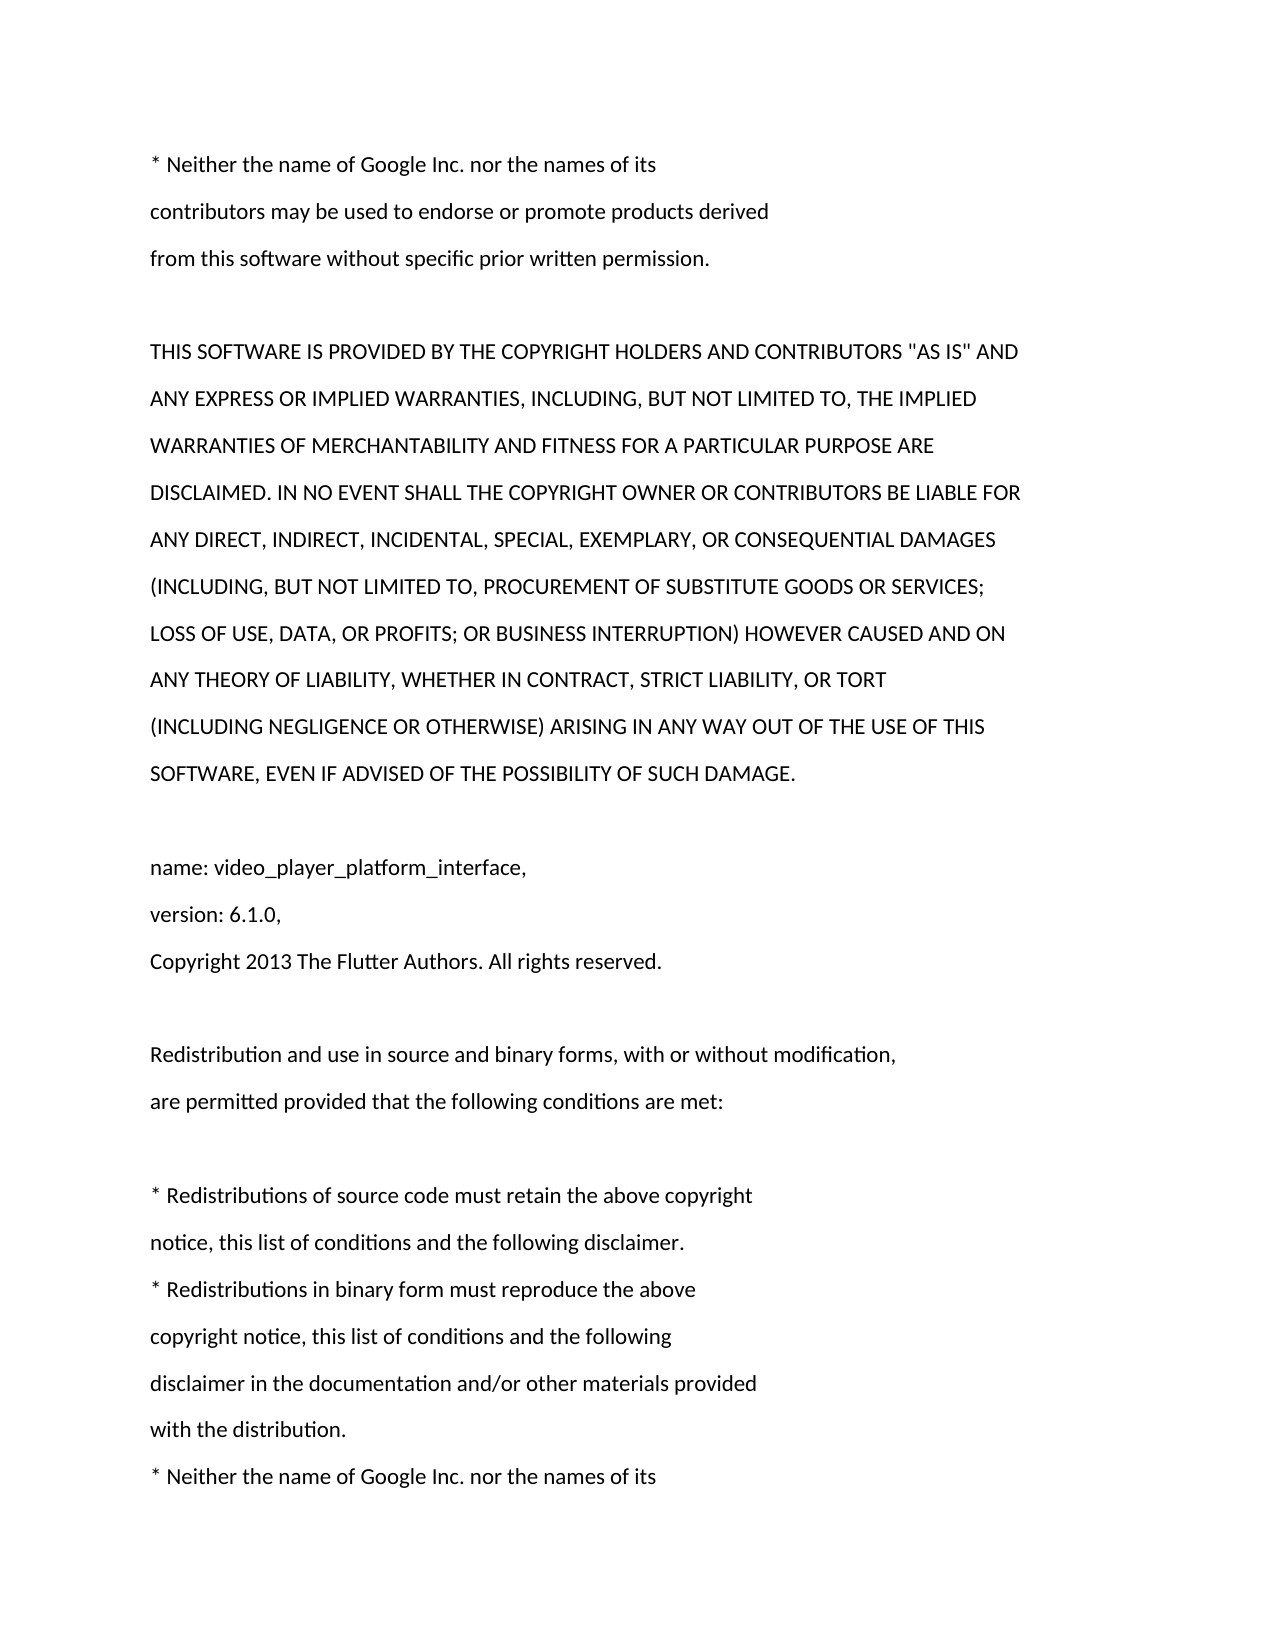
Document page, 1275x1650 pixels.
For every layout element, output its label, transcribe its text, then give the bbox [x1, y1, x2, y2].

text from this software without specific prior written permission. [150, 244, 1125, 272]
text copyright notice, this list of conditions and the following [150, 1322, 1125, 1350]
text * Redistributions of source code must retain the above copyright [150, 1181, 1125, 1209]
text notice, this list of conditions and the following disclaimer. [150, 1228, 1125, 1256]
text (INCLUDING NEGLIGENCE OR OTHERWISE) ARISING IN ANY WAY OUT OF THE USE OF THIS [150, 712, 1125, 741]
text LOSS OF USE, DATA, OR PROFITS; OR BUSINESS INTERRUPTION) HOWEVER CAUSED AND ON [150, 619, 1125, 647]
text * Neither the name of Google Inc. nor the names of its [150, 150, 1125, 178]
text DISCLAIMED. IN NO EVENT SHALL THE COPYRIGHT OWNER OR CONTRIBUTORS BE LIABLE FOR [150, 478, 1125, 506]
text ANY DIRECT, INDIRECT, INCIDENTAL, SPECIAL, EXEMPLARY, OR CONSEQUENTIAL DAMAGES [150, 525, 1125, 553]
text with the distribution. [150, 1416, 1125, 1444]
text Copyright 2013 The Flutter Authors. All rights reserved. [150, 947, 1125, 975]
text (INCLUDING, BUT NOT LIMITED TO, PROCUREMENT OF SUBSTITUTE GOODS OR SERVICES; [150, 572, 1125, 600]
text disclaimer in the documentation and/or other materials provided [150, 1369, 1125, 1397]
text are permitted provided that the following conditions are met: [150, 1087, 1125, 1116]
text Redistribution and use in source and binary forms, with or without modification, [150, 1041, 1125, 1069]
text SOFTWARE, EVEN IF ADVISED OF THE POSSIBILITY OF SUCH DAMAGE. [150, 759, 1125, 787]
text ANY THEORY OF LIABILITY, WHETHER IN CONTRACT, STRICT LIABILITY, OR TORT [150, 666, 1125, 694]
text ANY EXPRESS OR IMPLIED WARRANTIES, INCLUDING, BUT NOT LIMITED TO, THE IMPLIED [150, 384, 1125, 412]
text version: 6.1.0, [150, 900, 1125, 928]
text * Neither the name of Google Inc. nor the names of its [150, 1462, 1125, 1491]
text name: video_player_platform_interface, [150, 853, 1125, 881]
text * Redistributions in binary form must reproduce the above [150, 1275, 1125, 1303]
text THIS SOFTWARE IS PROVIDED BY THE COPYRIGHT HOLDERS AND CONTRIBUTORS "AS IS" AND [150, 337, 1125, 366]
text contributors may be used to endorse or promote products derived [150, 197, 1125, 225]
text WARRANTIES OF MERCHANTABILITY AND FITNESS FOR A PARTICULAR PURPOSE ARE [150, 431, 1125, 459]
